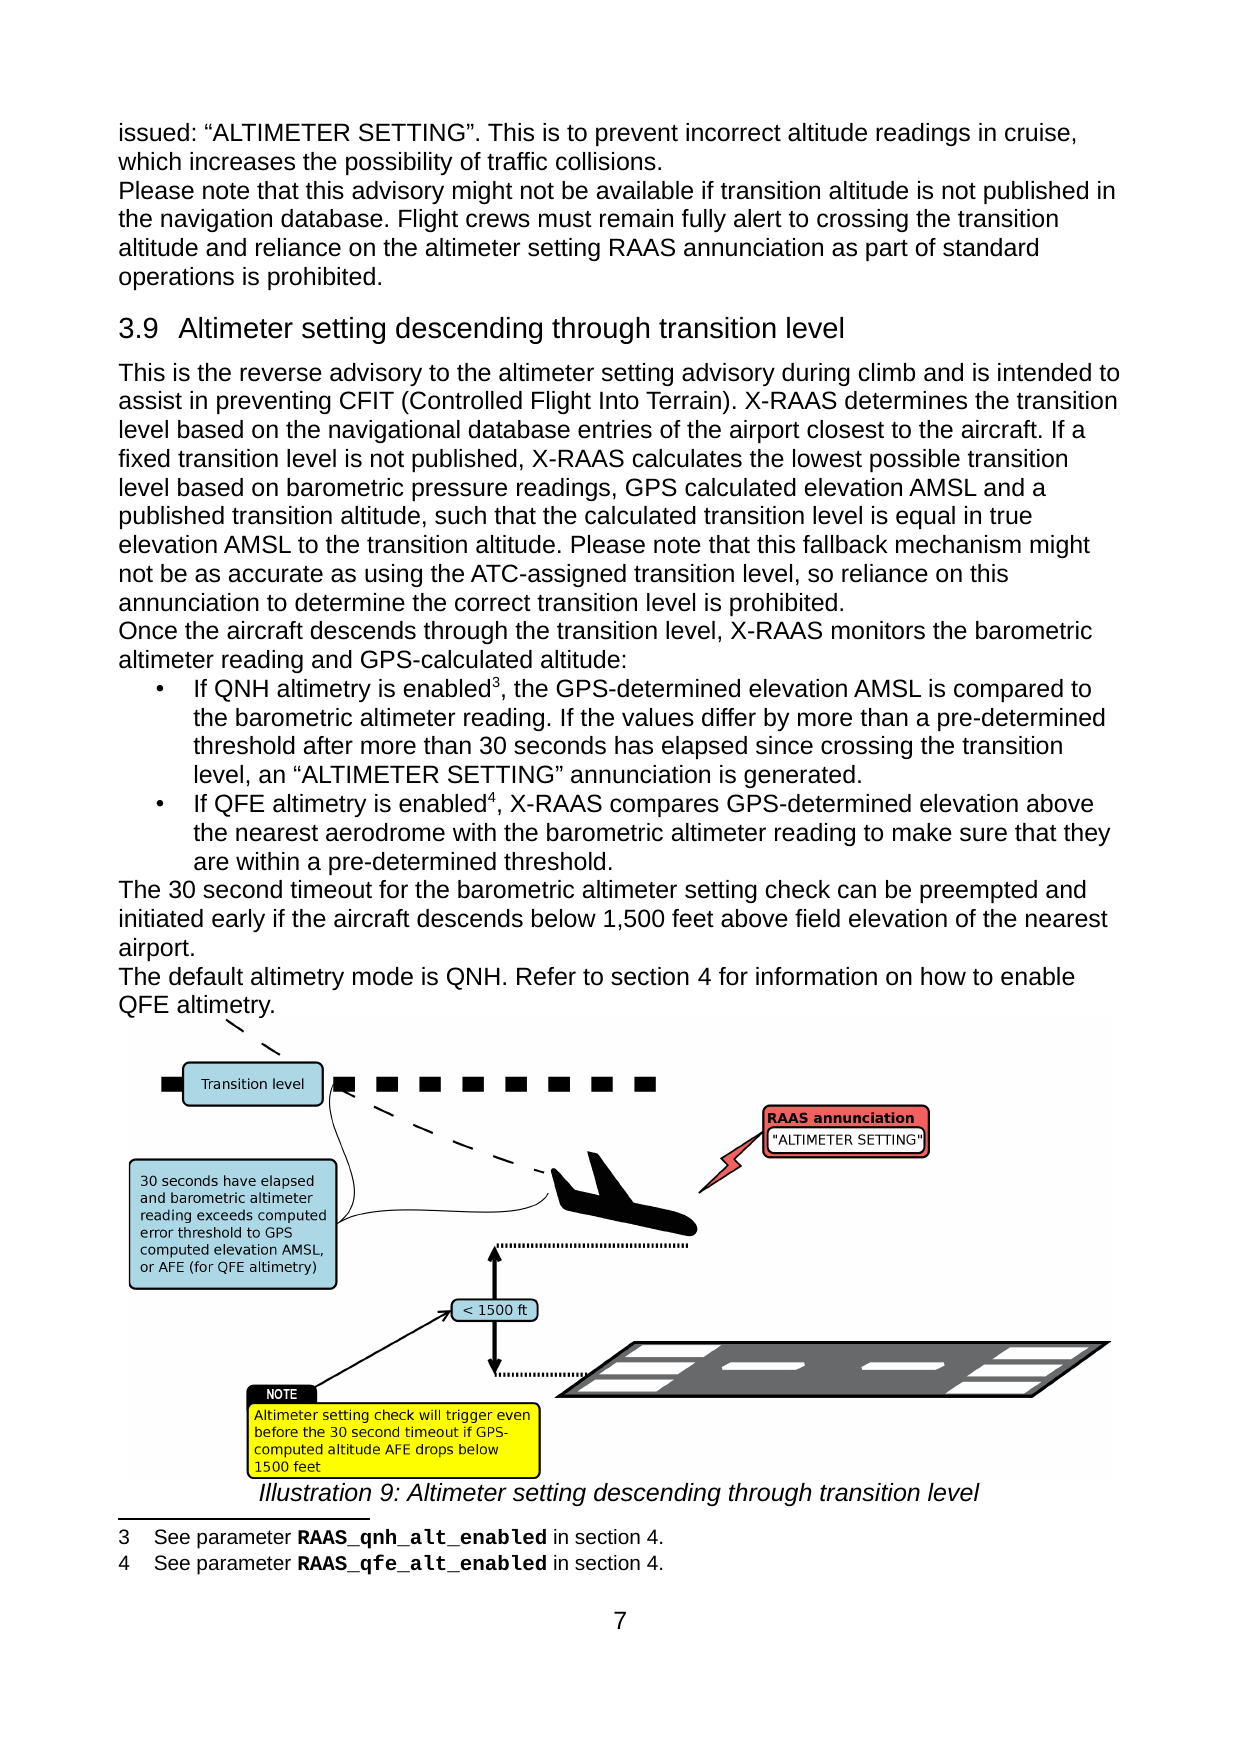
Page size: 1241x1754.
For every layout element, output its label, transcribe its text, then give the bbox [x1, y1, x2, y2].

text Illustration 9: Altimeter setting descending through transition level [134, 1479, 1106, 1507]
subtitle Altimeter setting descending through transition level [118, 311, 1122, 345]
picture [128, 1018, 1112, 1479]
text Once the aircraft descends through the transition level, X-RAAS monitors the barometric altimeter reading and GPS-calculated altitude: [118, 616, 1122, 674]
text issued: “ALTIMETER SETTING”. This is to prevent incorrect altitude readings in cruise, which increases the possibility of traffic collisions. [118, 118, 1122, 176]
list If QNH altimetry is enabled, the GPS-determined elevation AMSL is compared to the barometric altimeter reading. If the values differ by more than a pre-determined threshold after more than 30 seconds has elapsed since crossing the transition level, an “ALTIMETER SETTING” annunciation is generated. [156, 674, 1122, 789]
text The default altimetry mode is QNH. Refer to section 4 for information on how to enable QFE altimetry. [118, 961, 1122, 1019]
list See parameter RAAS_qfe_alt_enabled in section 4. [118, 1551, 1122, 1577]
list If QFE altimetry is enabled, X-RAAS compares GPS-determined elevation above the nearest aerodrome with the barometric altimeter reading to make sure that they are within a pre-determined threshold. [156, 789, 1122, 875]
list See parameter RAAS_qnh_alt_enabled in section 4. [118, 1525, 1122, 1551]
text Please note that this advisory might not be available if transition altitude is not published in the navigation database. Flight crews must remain fully alert to crossing the transition altitude and reliance on the altimeter setting RAAS annunciation as part of standard operations is prohibited. [118, 176, 1122, 291]
text The 30 second timeout for the barometric altimeter setting check can be preempted and initiated early if the aircraft descends below 1,500 feet above field elevation of the nearest airport. [118, 875, 1122, 961]
text This is the reverse advisory to the altimeter setting advisory during climb and is intended to assist in preventing CFIT (Controlled Flight Into Terrain). X-RAAS determines the transition level based on the navigational database entries of the airport closest to the aircraft. If a fixed transition level is not published, X-RAAS calculates the lowest possible transition level based on barometric pressure readings, GPS calculated elevation AMSL and a published transition altitude, such that the calculated transition level is equal in true elevation AMSL to the transition altitude. Please note that this fallback mechanism might not be as accurate as using the ATC-assigned transition level, so reliance on this annunciation to determine the correct transition level is prohibited. [118, 357, 1122, 616]
